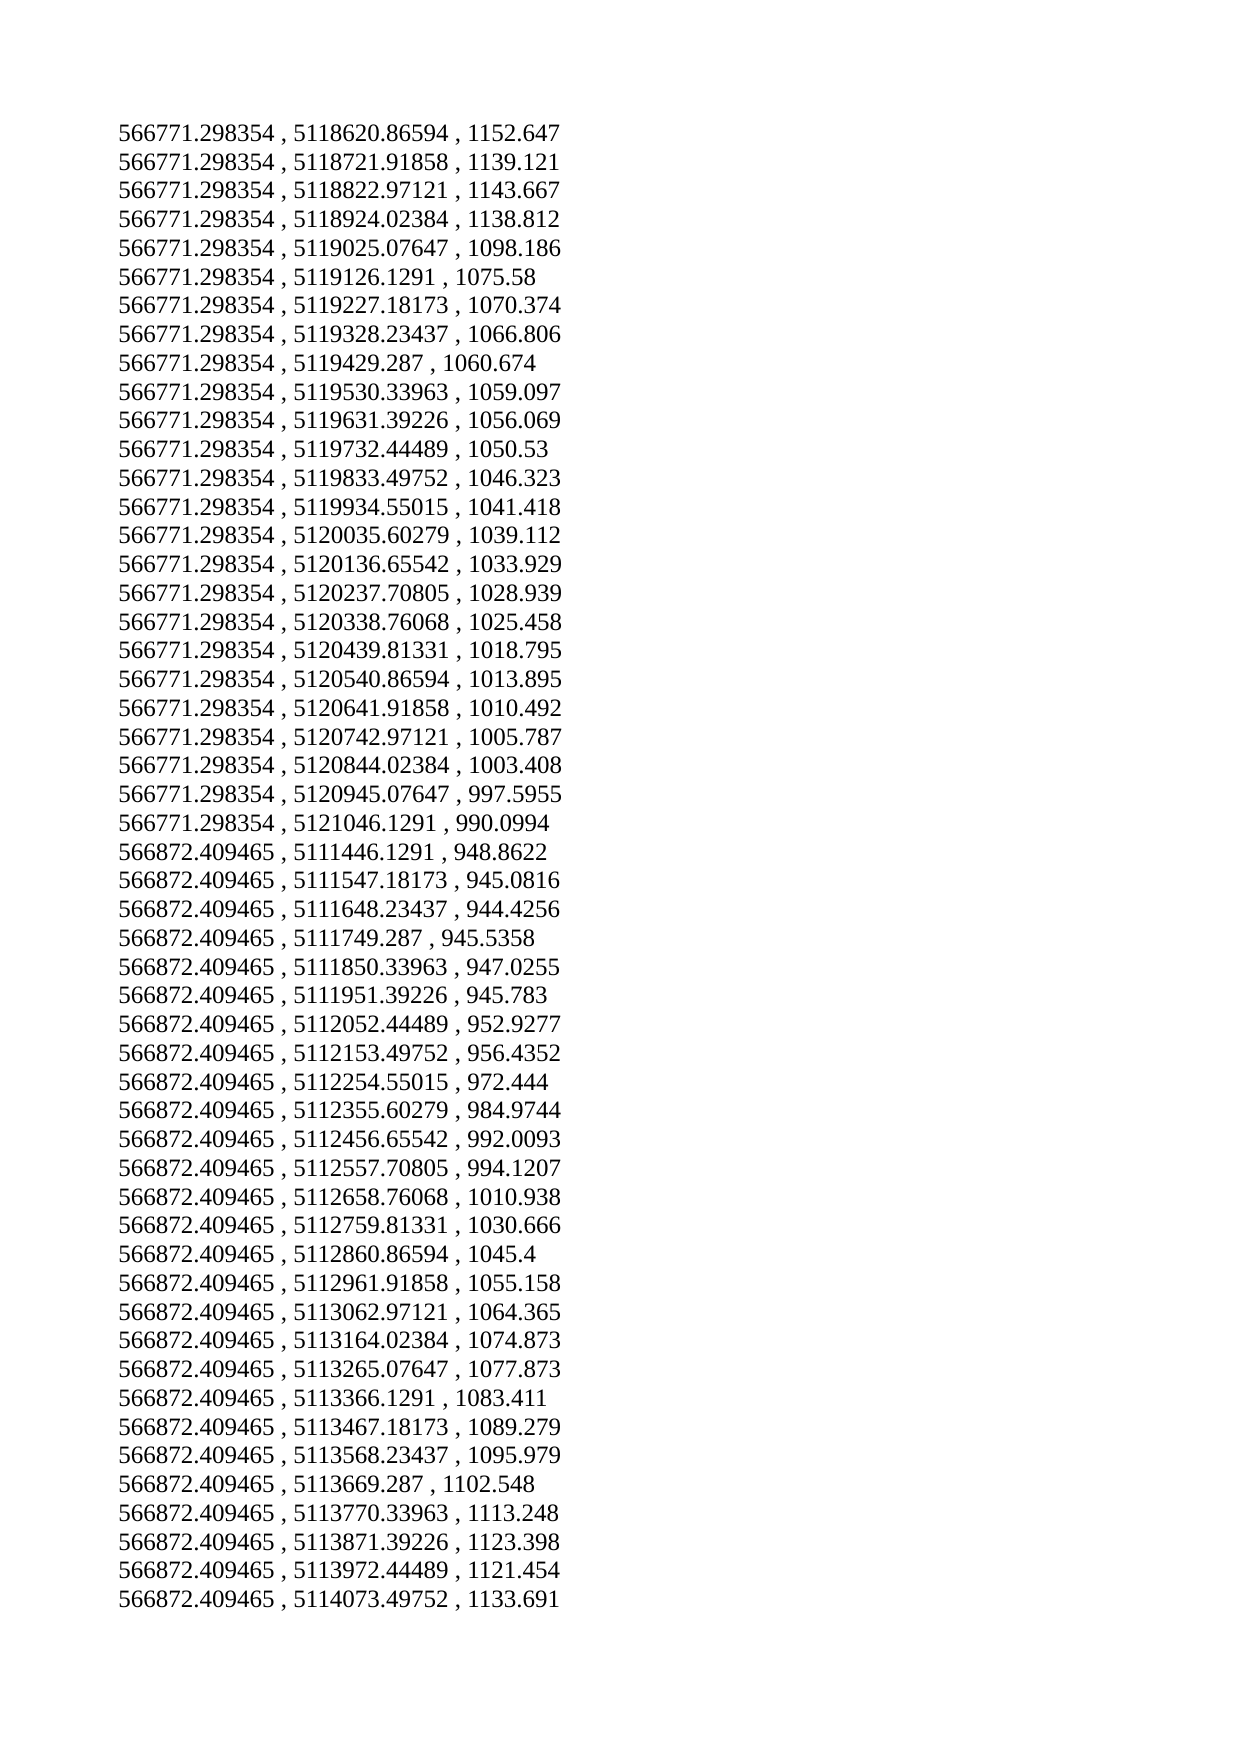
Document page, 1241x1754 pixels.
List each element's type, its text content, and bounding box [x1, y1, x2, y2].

text 566872.409465 , 5113467.18173 , 1089.279 [118, 1412, 1122, 1441]
text 566872.409465 , 5113568.23437 , 1095.979 [118, 1441, 1122, 1469]
text 566872.409465 , 5111850.33963 , 947.0255 [118, 952, 1122, 981]
text 566771.298354 , 5119227.18173 , 1070.374 [118, 291, 1122, 319]
text 566771.298354 , 5120237.70805 , 1028.939 [118, 578, 1122, 607]
text 566771.298354 , 5120540.86594 , 1013.895 [118, 664, 1122, 693]
text 566872.409465 , 5113669.287 , 1102.548 [118, 1469, 1122, 1498]
text 566872.409465 , 5113972.44489 , 1121.454 [118, 1556, 1122, 1584]
text 566771.298354 , 5120035.60279 , 1039.112 [118, 521, 1122, 549]
text 566872.409465 , 5114073.49752 , 1133.691 [118, 1584, 1122, 1613]
text 566872.409465 , 5112052.44489 , 952.9277 [118, 1009, 1122, 1038]
text 566771.298354 , 5119833.49752 , 1046.323 [118, 463, 1122, 492]
text 566872.409465 , 5112759.81331 , 1030.666 [118, 1211, 1122, 1239]
text 566771.298354 , 5120439.81331 , 1018.795 [118, 636, 1122, 664]
text 566771.298354 , 5120338.76068 , 1025.458 [118, 607, 1122, 636]
text 566771.298354 , 5118721.91858 , 1139.121 [118, 147, 1122, 176]
text 566872.409465 , 5112456.65542 , 992.0093 [118, 1124, 1122, 1153]
text 566872.409465 , 5112254.55015 , 972.444 [118, 1067, 1122, 1096]
text 566872.409465 , 5112355.60279 , 984.9744 [118, 1096, 1122, 1124]
text 566872.409465 , 5113062.97121 , 1064.365 [118, 1297, 1122, 1326]
text 566872.409465 , 5112557.70805 , 994.1207 [118, 1153, 1122, 1182]
text 566771.298354 , 5120945.07647 , 997.5955 [118, 779, 1122, 808]
text 566771.298354 , 5119429.287 , 1060.674 [118, 348, 1122, 377]
text 566872.409465 , 5112658.76068 , 1010.938 [118, 1182, 1122, 1211]
text 566872.409465 , 5112860.86594 , 1045.4 [118, 1239, 1122, 1268]
text 566771.298354 , 5118620.86594 , 1152.647 [118, 118, 1122, 147]
text 566771.298354 , 5119934.55015 , 1041.418 [118, 492, 1122, 521]
text 566771.298354 , 5121046.1291 , 990.0994 [118, 808, 1122, 837]
text 566771.298354 , 5119126.1291 , 1075.58 [118, 262, 1122, 291]
text 566771.298354 , 5119025.07647 , 1098.186 [118, 233, 1122, 262]
text 566872.409465 , 5111446.1291 , 948.8622 [118, 837, 1122, 866]
text 566771.298354 , 5120136.65542 , 1033.929 [118, 549, 1122, 578]
text 566771.298354 , 5120641.91858 , 1010.492 [118, 693, 1122, 722]
text 566872.409465 , 5113770.33963 , 1113.248 [118, 1498, 1122, 1527]
text 566872.409465 , 5113871.39226 , 1123.398 [118, 1527, 1122, 1556]
text 566771.298354 , 5120742.97121 , 1005.787 [118, 722, 1122, 751]
text 566872.409465 , 5112961.91858 , 1055.158 [118, 1268, 1122, 1297]
text 566771.298354 , 5120844.02384 , 1003.408 [118, 751, 1122, 779]
text 566771.298354 , 5118822.97121 , 1143.667 [118, 176, 1122, 204]
text 566771.298354 , 5119328.23437 , 1066.806 [118, 319, 1122, 348]
text 566872.409465 , 5111951.39226 , 945.783 [118, 981, 1122, 1009]
text 566872.409465 , 5113366.1291 , 1083.411 [118, 1383, 1122, 1412]
text 566872.409465 , 5111749.287 , 945.5358 [118, 923, 1122, 952]
text 566771.298354 , 5118924.02384 , 1138.812 [118, 204, 1122, 233]
text 566872.409465 , 5111648.23437 , 944.4256 [118, 894, 1122, 923]
text 566771.298354 , 5119530.33963 , 1059.097 [118, 377, 1122, 406]
text 566872.409465 , 5111547.18173 , 945.0816 [118, 866, 1122, 894]
text 566872.409465 , 5113265.07647 , 1077.873 [118, 1354, 1122, 1383]
text 566771.298354 , 5119732.44489 , 1050.53 [118, 434, 1122, 463]
text 566771.298354 , 5119631.39226 , 1056.069 [118, 406, 1122, 434]
text 566872.409465 , 5113164.02384 , 1074.873 [118, 1326, 1122, 1354]
text 566872.409465 , 5112153.49752 , 956.4352 [118, 1038, 1122, 1067]
